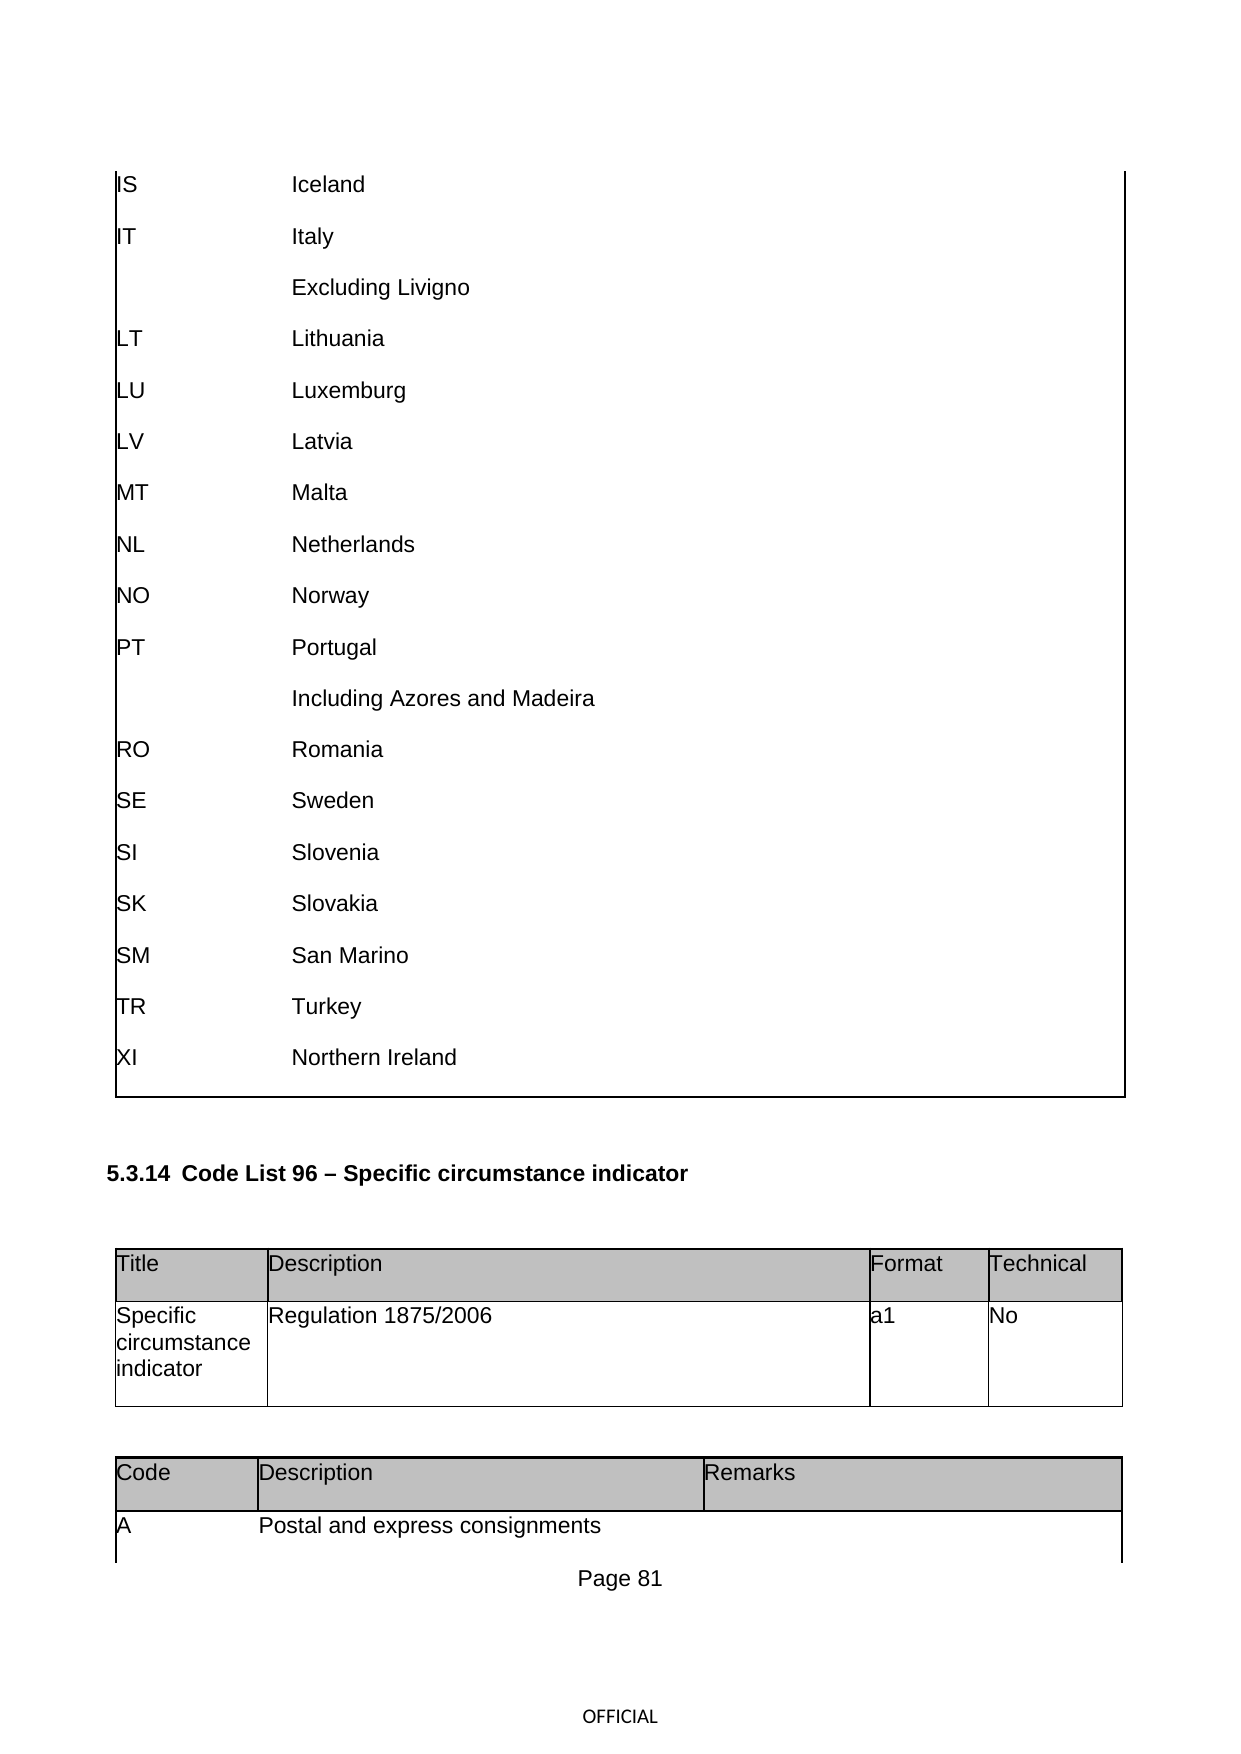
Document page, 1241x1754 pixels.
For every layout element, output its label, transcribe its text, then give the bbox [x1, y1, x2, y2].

table_cell San Marino [291, 942, 987, 993]
table_cell LT [117, 325, 291, 377]
table_cell Iceland [291, 171, 987, 223]
table_cell [987, 377, 1124, 428]
table_cell [987, 171, 1124, 223]
table_header Description [259, 1459, 703, 1510]
table_cell [987, 736, 1124, 787]
table_cell Slovakia [291, 890, 987, 942]
table_cell SM [117, 942, 291, 993]
table_cell Romania [291, 736, 987, 787]
table_cell IT [117, 223, 291, 325]
table_cell Malta [291, 479, 987, 531]
table_cell Portugal Including Azores and Madeira [291, 634, 987, 736]
table_cell LV [117, 428, 291, 479]
table_cell Sweden [291, 788, 987, 839]
table_cell Norway [291, 582, 987, 633]
subtitle Code List 96 – Specific circumstance indicator [106, 1159, 1134, 1186]
table_cell Netherlands [291, 531, 987, 582]
table_cell Lithuania [291, 325, 987, 377]
table_cell [987, 634, 1124, 736]
table_cell [987, 223, 1124, 325]
table_cell No [989, 1302, 1122, 1406]
table_cell Regulation 1875/2006 [268, 1302, 869, 1406]
table_header Title [117, 1250, 267, 1301]
table_cell [987, 531, 1124, 582]
table_cell Luxemburg [291, 377, 987, 428]
table_cell NL [117, 531, 291, 582]
table_cell Turkey [291, 993, 987, 1044]
table_cell [987, 1044, 1124, 1096]
table_cell SK [117, 890, 291, 942]
table_cell PT [117, 634, 291, 736]
table_cell Italy Excluding Livigno [291, 223, 987, 325]
table_cell [704, 1512, 1121, 1563]
table_cell TR [117, 993, 291, 1044]
table_header Code [117, 1459, 257, 1510]
table_cell [987, 942, 1124, 993]
table_cell XI [117, 1044, 291, 1096]
table_cell Specific circumstance indicator [116, 1302, 267, 1406]
table_cell a1 [871, 1302, 988, 1406]
table_cell MT [117, 479, 291, 531]
table_cell [987, 788, 1124, 839]
table_cell Slovenia [291, 839, 987, 890]
table_cell [987, 890, 1124, 942]
table_cell NO [117, 582, 291, 633]
table_header Format [871, 1250, 988, 1301]
table_cell SE [117, 788, 291, 839]
table_cell [987, 428, 1124, 479]
table_cell Northern Ireland [291, 1044, 987, 1096]
table_cell LU [117, 377, 291, 428]
table_cell SI [117, 839, 291, 890]
table_cell IS [117, 171, 291, 223]
table_cell [987, 479, 1124, 531]
table_cell A [117, 1512, 258, 1563]
table_header Technical [990, 1250, 1121, 1301]
table_cell [987, 839, 1124, 890]
table_cell Postal and express consignments [258, 1512, 704, 1563]
table_cell RO [117, 736, 291, 787]
table_cell [987, 325, 1124, 377]
table_cell Latvia [291, 428, 987, 479]
table_header Remarks [705, 1459, 1121, 1510]
table_cell [987, 582, 1124, 633]
table_header Description [269, 1250, 869, 1301]
table_cell [987, 993, 1124, 1044]
